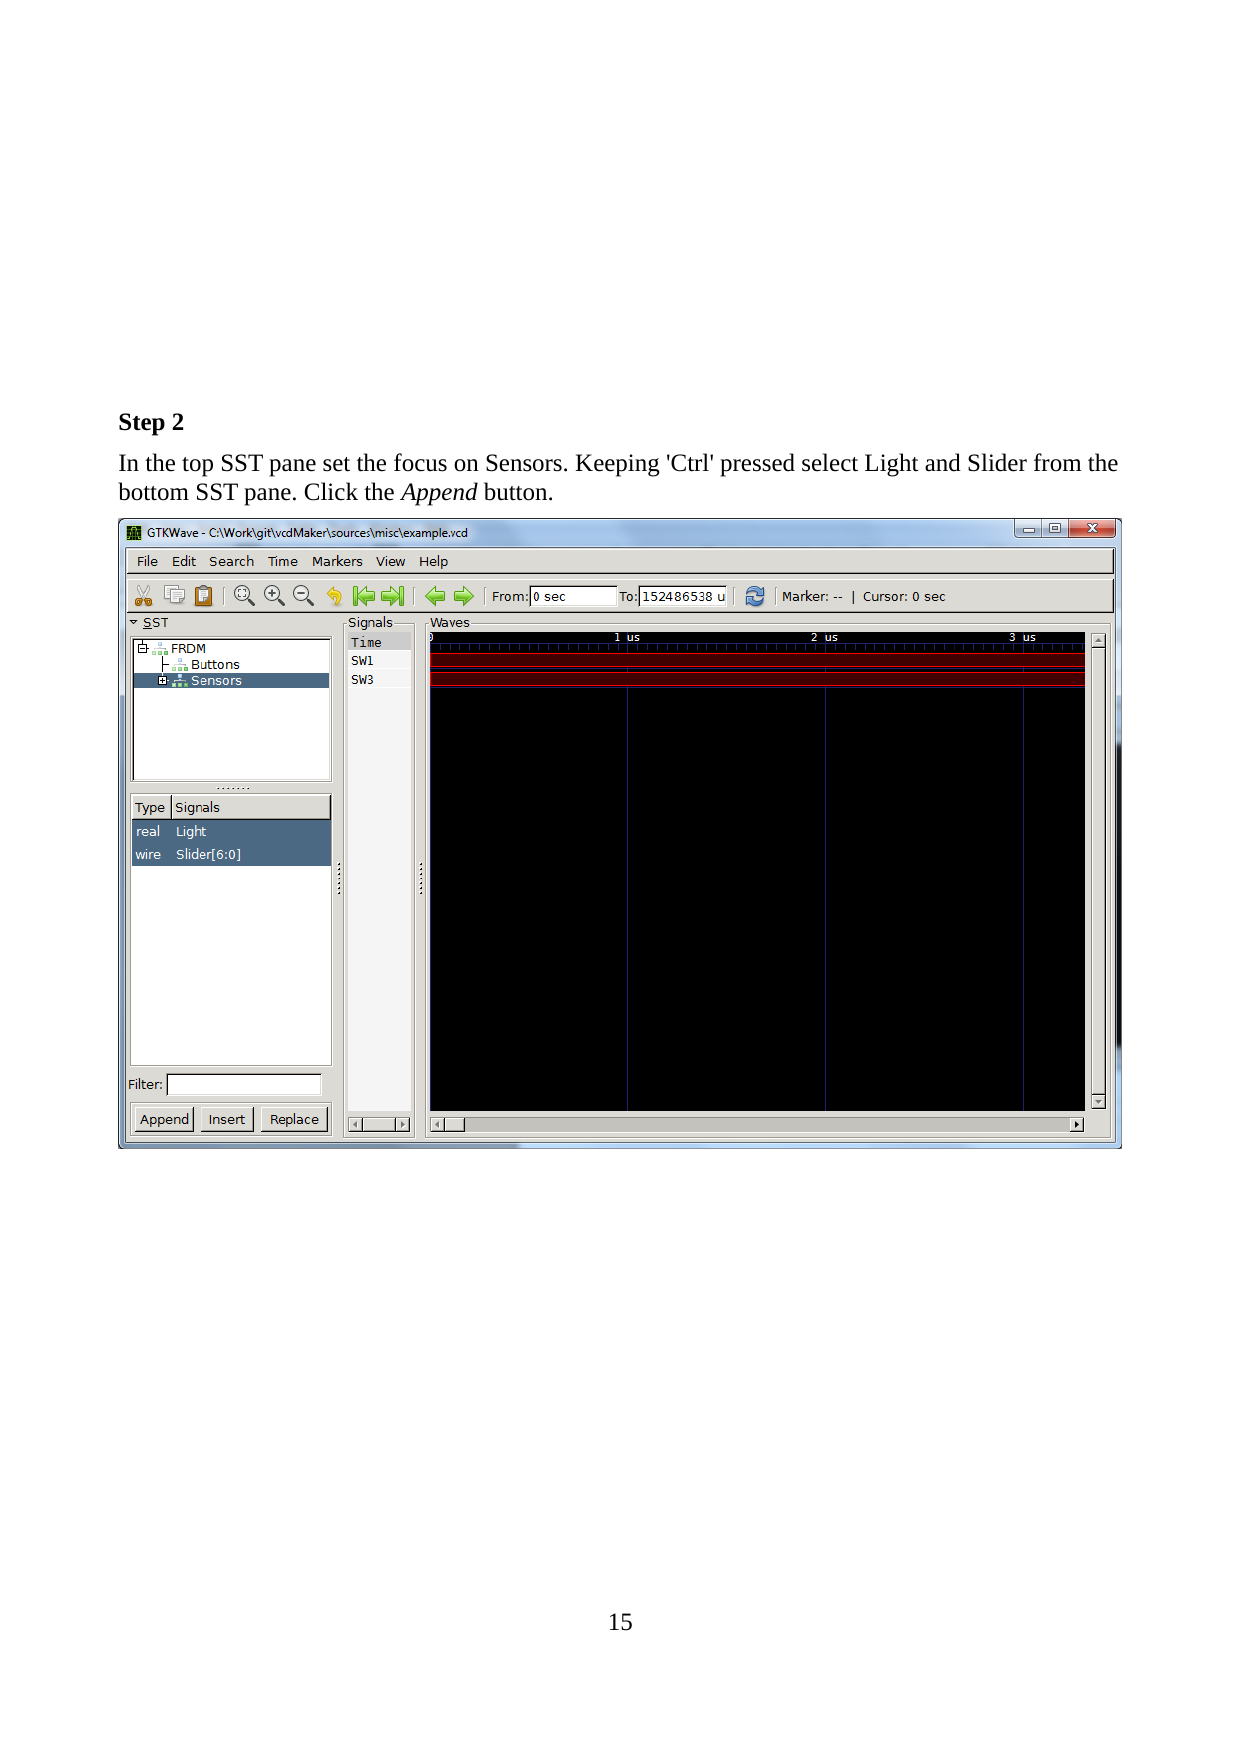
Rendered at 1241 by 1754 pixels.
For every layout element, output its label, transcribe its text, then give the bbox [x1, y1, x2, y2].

text In the top SST pane set the focus on Sensors. Keeping 'Ctrl' pressed select Light and Slider from the bottom SST pane. Click the Append button. [118, 448, 1122, 506]
picture [118, 518, 1122, 1149]
text Step 2 [118, 407, 1122, 436]
